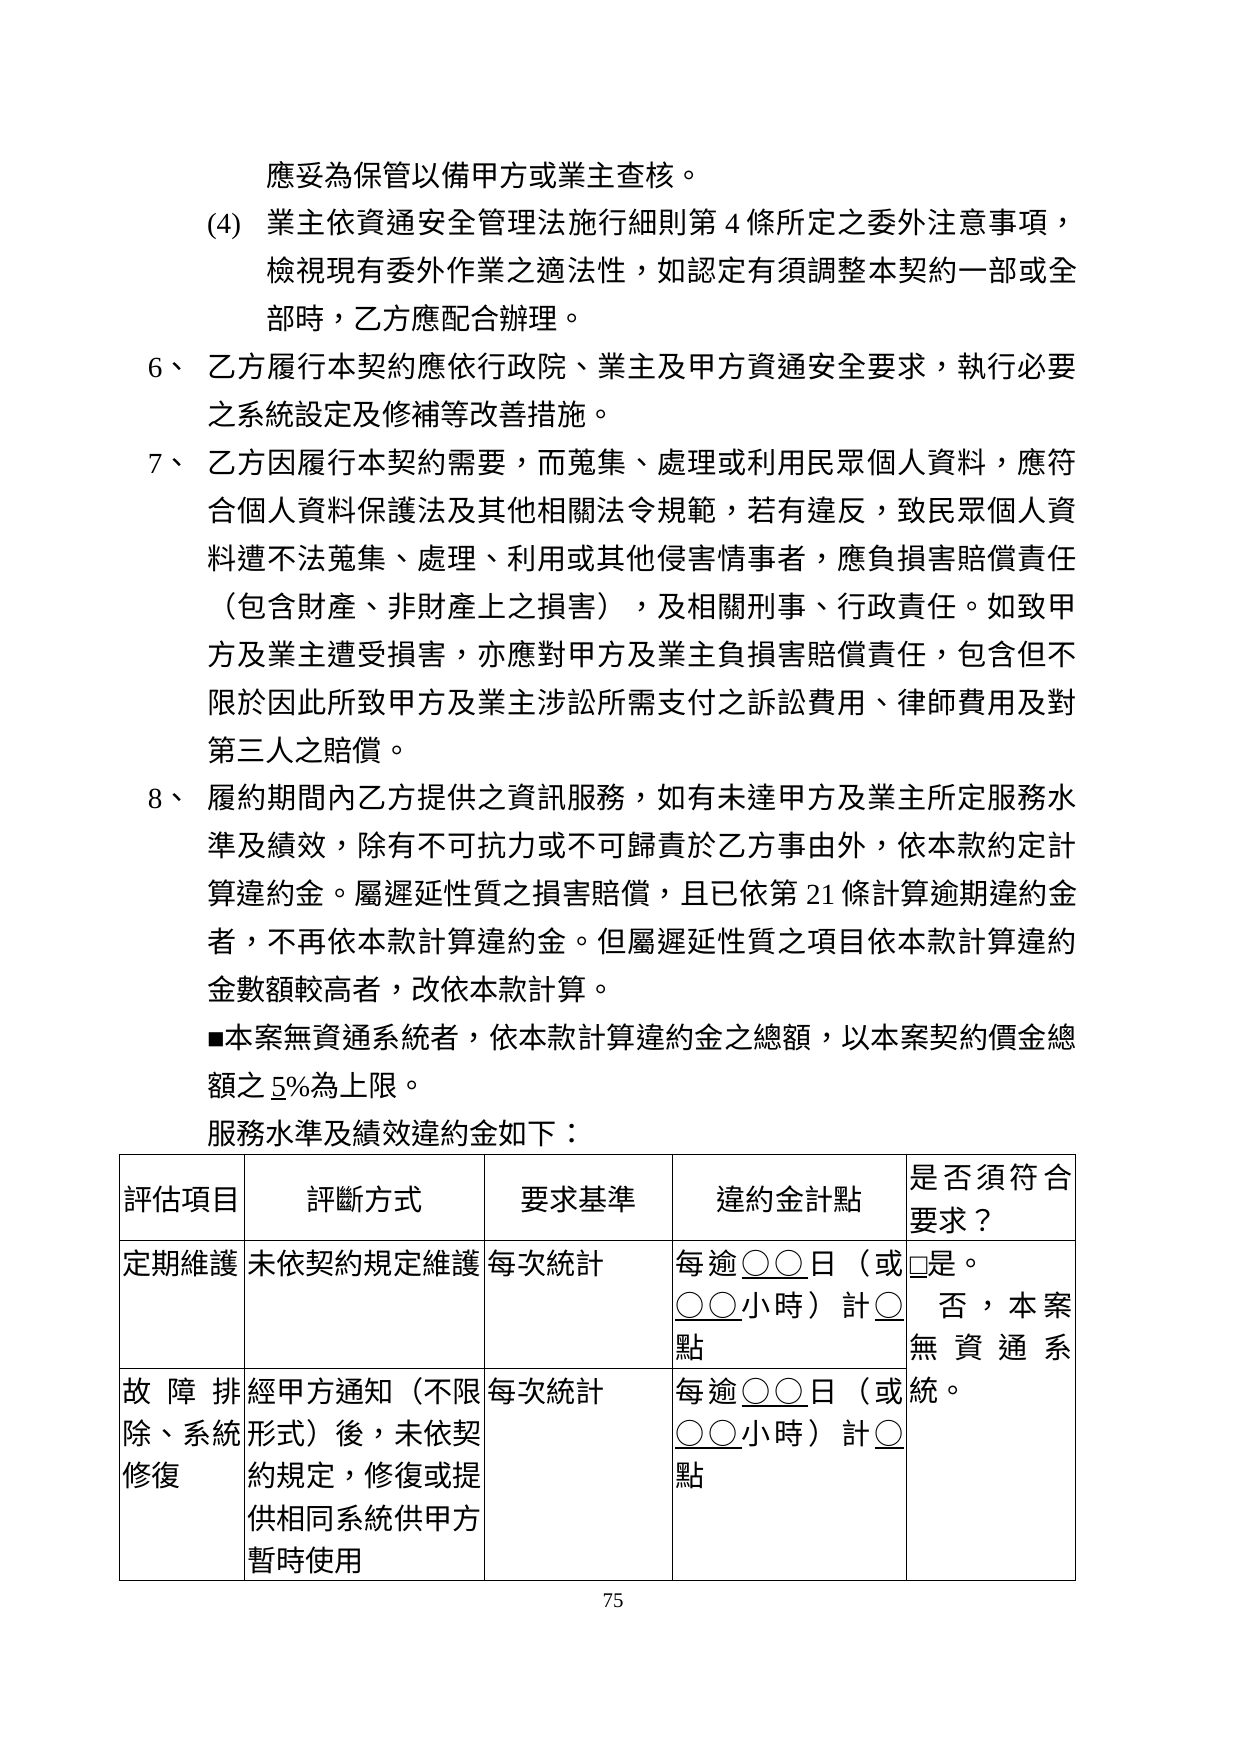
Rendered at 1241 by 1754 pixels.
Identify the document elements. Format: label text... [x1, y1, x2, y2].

table_header 評估項目 [120, 1155, 244, 1239]
table_cell 每次統計 [485, 1241, 672, 1367]
list 應妥為保管以備甲方或業主查核。 [207, 148, 1078, 196]
table_cell 定期維護 [120, 1241, 244, 1367]
list 業主依資通安全管理法施行細則第4條所定之委外注意事項，檢視現有委外作業之適法性，如認定有須調整本契約一部或全部時，乙方應配合辦理。 [207, 196, 1078, 339]
text ■本案無資通系統者，依本款計算違約金之總額，以本案契約價金總額之5%為上限。 [207, 1010, 1078, 1106]
list 履約期間內乙方提供之資訊服務，如有未達甲方及業主所定服務水準及績效，除有不可抗力或不可歸責於乙方事由外，依本款約定計算違約金。屬遲延性質之損害賠償，且已依第21條計算逾期違約金者，不再依本款計算違約金。但屬遲延性質之項目依本款計算違約金數額較高者，改依本款計算。 [148, 771, 1078, 1010]
list 乙方因履行本契約需要，而蒐集、處理或利用民眾個人資料，應符合個人資料保護法及其他相關法令規範，若有違反，致民眾個人資料遭不法蒐集、處理、利用或其他侵害情事者，應負損害賠償責任（包含財產、非財產上之損害），及相關刑事、行政責任。如致甲方及業主遭受損害，亦應對甲方及業主負損害賠償責任，包含但不限於因此所致甲方及業主涉訟所需支付之訴訟費用、律師費用及對第三人之賠償。 [148, 435, 1078, 771]
text 服務水準及績效違約金如下： [207, 1106, 1078, 1154]
table_header 違約金計點 [673, 1155, 906, 1239]
table_cell □是。 否，本案無資通系統。 [907, 1241, 1075, 1580]
table_cell 未依契約規定維護 [245, 1241, 484, 1367]
table_header 評斷方式 [245, 1155, 484, 1239]
table_cell 故障排除、系統修復 [120, 1369, 244, 1580]
table_cell 每逾○○日（或○○小時）計○點 [673, 1369, 906, 1580]
list 乙方履行本契約應依行政院、業主及甲方資通安全要求，執行必要之系統設定及修補等改善措施。 [148, 339, 1078, 435]
table_cell 經甲方通知（不限形式）後，未依契約規定，修復或提供相同系統供甲方暫時使用 [245, 1369, 484, 1580]
table_header 要求基準 [485, 1155, 672, 1239]
table_cell 每逾○○日（或○○小時）計○點 [673, 1241, 906, 1367]
table_cell 每次統計 [485, 1369, 672, 1580]
table_header 是否須符合要求？ [907, 1155, 1075, 1239]
